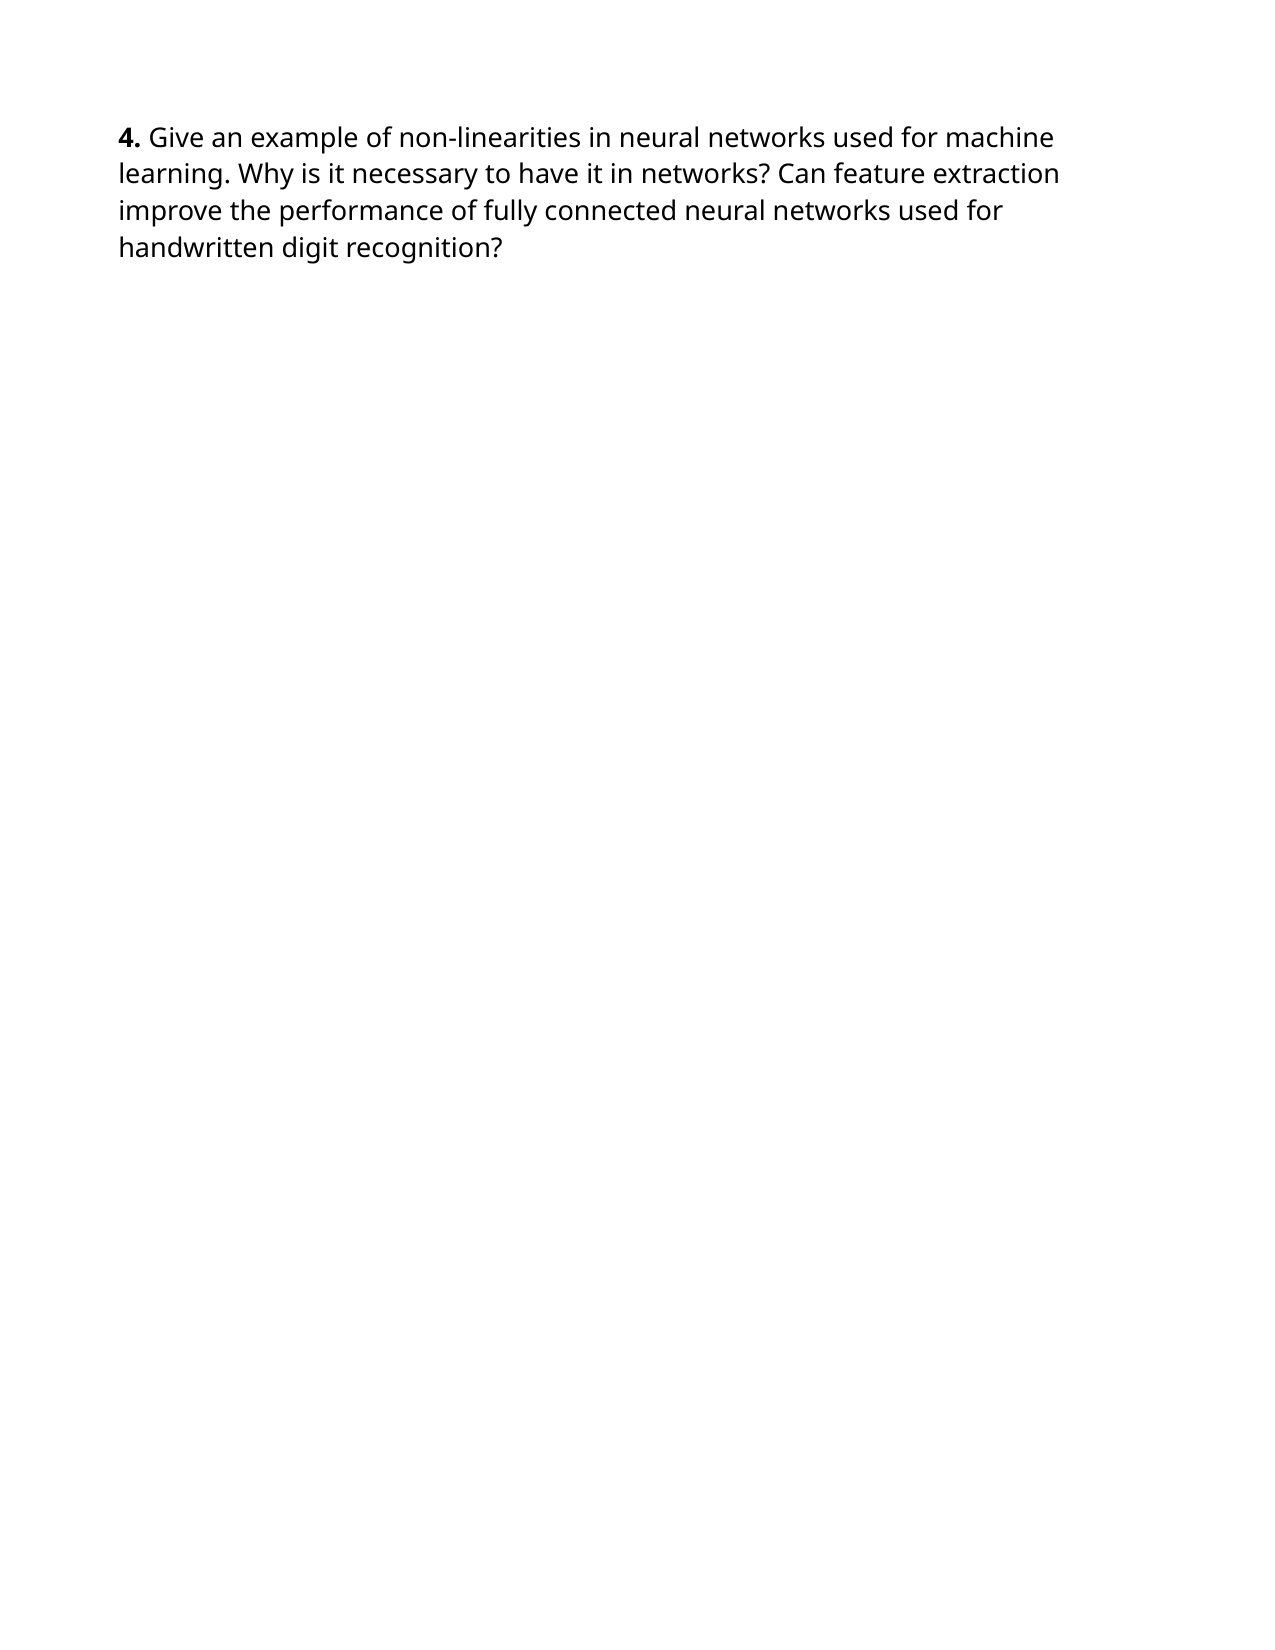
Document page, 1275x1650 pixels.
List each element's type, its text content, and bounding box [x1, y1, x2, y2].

text 4. Give an example of non-linearities in neural networks used for machine learning. Why is it necessary to have it in networks? Can feature extraction improve the performance of fully connected neural networks used for handwritten digit recognition? [118, 118, 1157, 266]
